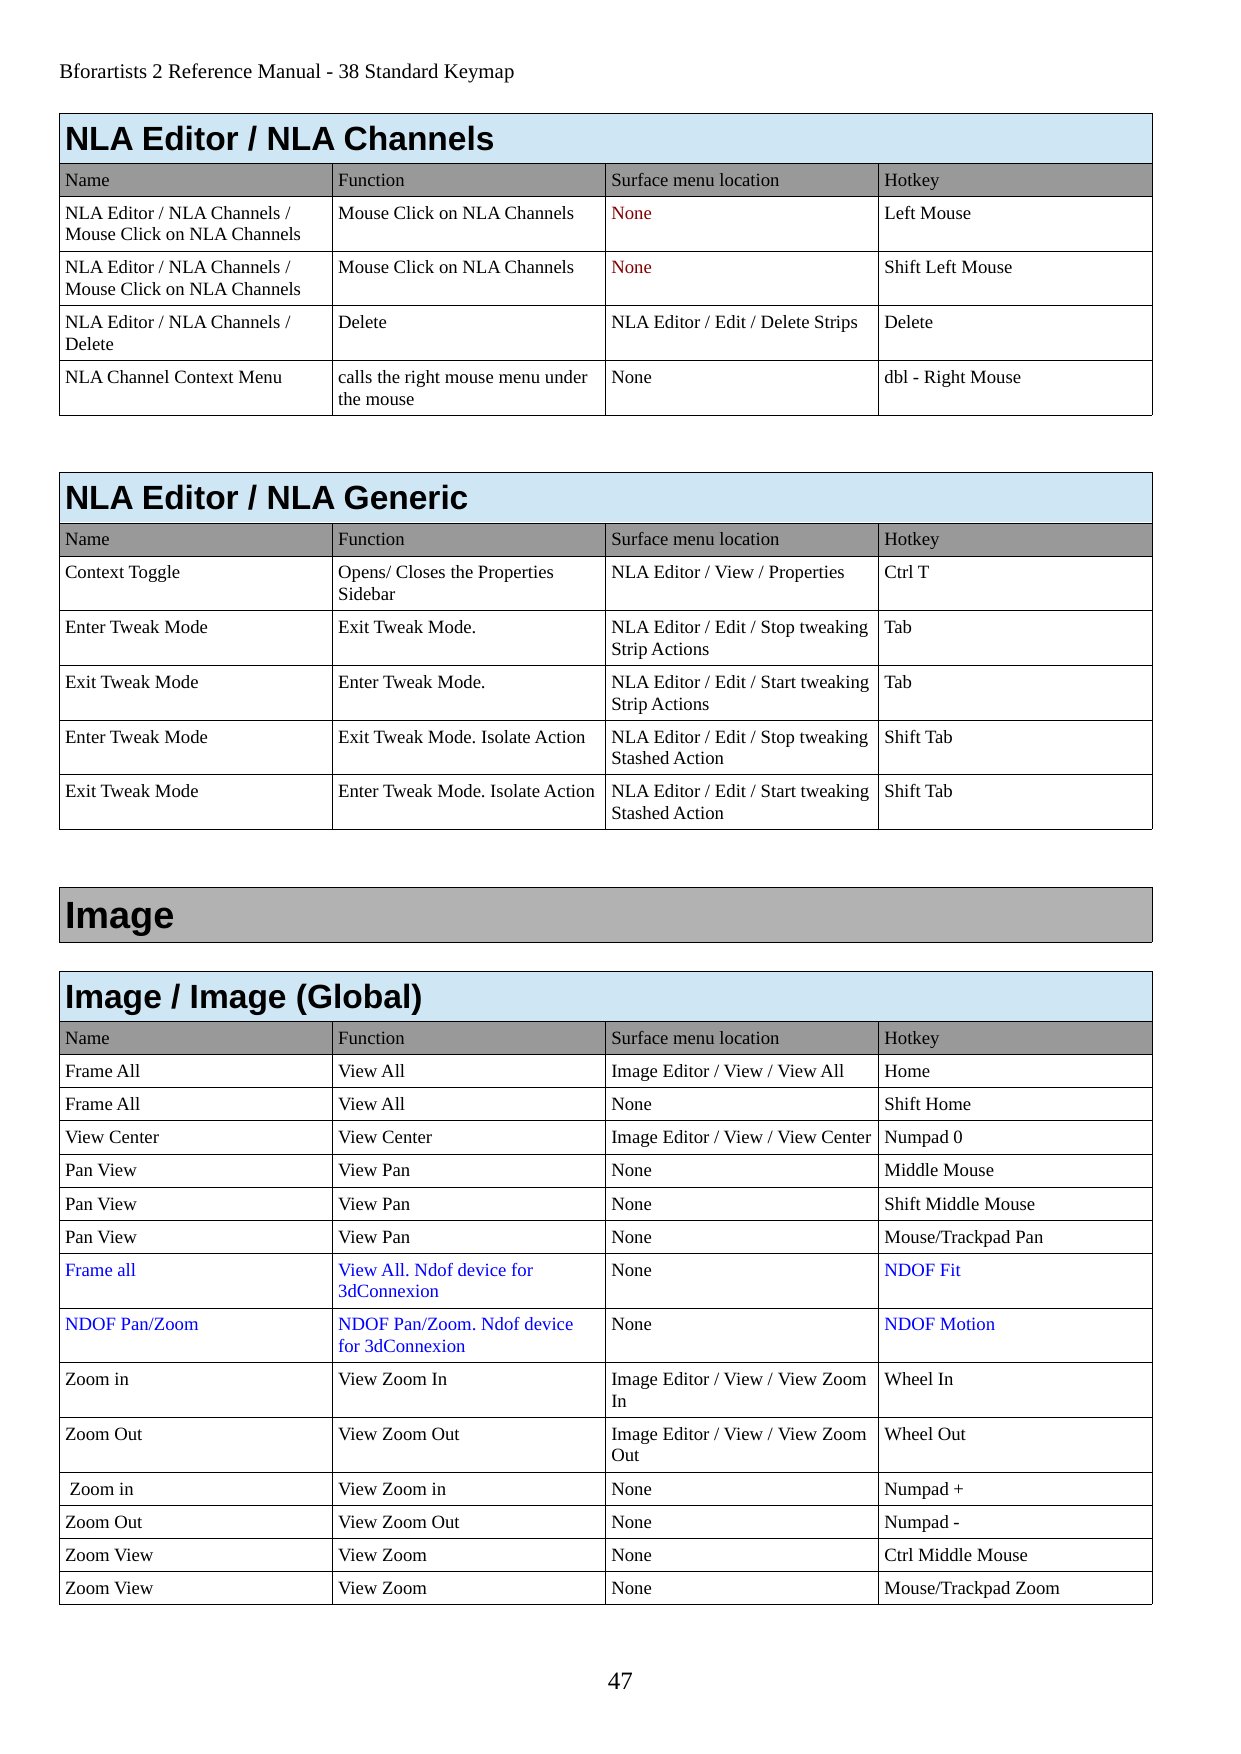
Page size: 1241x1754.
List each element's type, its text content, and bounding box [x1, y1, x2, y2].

table_cell Delete [333, 306, 605, 360]
table_cell Enter Tweak Mode [60, 611, 332, 665]
table_cell NDOF Fit [879, 1254, 1152, 1307]
table_cell Image Editor / View / View Zoom In [606, 1363, 878, 1417]
table_cell Exit Tweak Mode. [333, 611, 605, 665]
table_cell View All [333, 1088, 605, 1120]
table_cell View Zoom Out [333, 1418, 605, 1472]
table_cell Shift Tab [879, 775, 1152, 829]
table_cell None [606, 1572, 878, 1604]
table_cell NLA Editor / Edit / Stop tweaking Stashed Action [606, 721, 878, 774]
table_cell Numpad - [879, 1506, 1152, 1538]
table_cell View Center [60, 1121, 332, 1153]
table_cell Home [879, 1055, 1152, 1087]
table_cell NLA Editor / View / Properties [606, 557, 878, 610]
table_cell NLA Editor / NLA Channels / Delete [60, 306, 332, 360]
table_cell None [606, 252, 878, 305]
table_cell Surface menu location [606, 1022, 878, 1054]
table_cell Name [60, 164, 332, 196]
table_cell View Pan [333, 1221, 605, 1253]
table_cell Zoom Out [60, 1418, 332, 1472]
table_cell None [606, 1221, 878, 1253]
table_cell Zoom in [60, 1473, 332, 1505]
table_header Image / Image (Global) [60, 972, 1152, 1021]
table_cell Surface menu location [606, 524, 878, 556]
table_cell Function [333, 1022, 605, 1054]
table_cell Hotkey [879, 1022, 1152, 1054]
table_cell NDOF Motion [879, 1309, 1152, 1362]
table_cell None [606, 1506, 878, 1538]
table_cell NLA Editor / Edit / Start tweaking Strip Actions [606, 666, 878, 720]
table_cell Name [60, 1022, 332, 1054]
table_cell Shift Left Mouse [879, 252, 1152, 305]
table_cell NLA Channel Context Menu [60, 361, 332, 415]
table_cell Delete [879, 306, 1152, 360]
table_cell Numpad + [879, 1473, 1152, 1505]
table_header NLA Editor / NLA Channels [60, 114, 1152, 163]
table_cell None [606, 361, 878, 415]
table_cell Frame All [60, 1055, 332, 1087]
table_cell View Zoom In [333, 1363, 605, 1417]
table_cell Pan View [60, 1155, 332, 1187]
table_cell Enter Tweak Mode [60, 721, 332, 774]
table_cell Exit Tweak Mode [60, 666, 332, 720]
table_cell Frame all [60, 1254, 332, 1307]
table_cell NLA Editor / Edit / Start tweaking Stashed Action [606, 775, 878, 829]
table_cell NLA Editor / Edit / Stop tweaking Strip Actions [606, 611, 878, 665]
table_cell Zoom in [60, 1363, 332, 1417]
table_cell Mouse/Trackpad Pan [879, 1221, 1152, 1253]
table_cell NDOF Pan/Zoom. Ndof device for 3dConnexion [333, 1309, 605, 1362]
table_cell Image Editor / View / View Center [606, 1121, 878, 1153]
table_cell Zoom View [60, 1539, 332, 1571]
table_cell Context Toggle [60, 557, 332, 610]
table_cell Numpad 0 [879, 1121, 1152, 1153]
table_cell Name [60, 524, 332, 556]
table_cell NLA Editor / NLA Channels / Mouse Click on NLA Channels [60, 252, 332, 305]
table_cell None [606, 1188, 878, 1220]
table_cell None [606, 1539, 878, 1571]
table_cell Image Editor / View / View Zoom Out [606, 1418, 878, 1472]
table_cell Enter Tweak Mode. [333, 666, 605, 720]
table_cell View Pan [333, 1155, 605, 1187]
table_cell Exit Tweak Mode. Isolate Action [333, 721, 605, 774]
table_cell Image Editor / View / View All [606, 1055, 878, 1087]
table_cell Wheel In [879, 1363, 1152, 1417]
table_cell Shift Home [879, 1088, 1152, 1120]
table_cell Middle Mouse [879, 1155, 1152, 1187]
table_cell None [606, 197, 878, 251]
table_cell None [606, 1088, 878, 1120]
table_cell Tab [879, 666, 1152, 720]
table_cell Wheel Out [879, 1418, 1152, 1472]
table_cell Zoom Out [60, 1506, 332, 1538]
table_cell View Zoom [333, 1539, 605, 1571]
table_header NLA Editor / NLA Generic [60, 473, 1152, 522]
table_cell Hotkey [879, 164, 1152, 196]
table_cell None [606, 1254, 878, 1307]
table_cell NLA Editor / Edit / Delete Strips [606, 306, 878, 360]
table_cell View Center [333, 1121, 605, 1153]
table_cell None [606, 1473, 878, 1505]
table_cell Ctrl T [879, 557, 1152, 610]
table_cell dbl - Right Mouse [879, 361, 1152, 415]
table_cell NDOF Pan/Zoom [60, 1309, 332, 1362]
table_cell View Zoom [333, 1572, 605, 1604]
table_cell View Zoom in [333, 1473, 605, 1505]
table_cell View All. Ndof device for 3dConnexion [333, 1254, 605, 1307]
table_header Image [60, 888, 1152, 942]
table_cell Exit Tweak Mode [60, 775, 332, 829]
table_cell Enter Tweak Mode. Isolate Action [333, 775, 605, 829]
table_cell None [606, 1309, 878, 1362]
table_cell Tab [879, 611, 1152, 665]
table_cell Pan View [60, 1188, 332, 1220]
table_cell Mouse/Trackpad Zoom [879, 1572, 1152, 1604]
table_cell Shift Tab [879, 721, 1152, 774]
table_cell Shift Middle Mouse [879, 1188, 1152, 1220]
table_cell Ctrl Middle Mouse [879, 1539, 1152, 1571]
table_cell Hotkey [879, 524, 1152, 556]
table_cell Zoom View [60, 1572, 332, 1604]
table_cell Mouse Click on NLA Channels [333, 252, 605, 305]
table_cell View All [333, 1055, 605, 1087]
table_cell Surface menu location [606, 164, 878, 196]
table_cell Function [333, 164, 605, 196]
table_cell Opens/ Closes the Properties Sidebar [333, 557, 605, 610]
table_cell View Pan [333, 1188, 605, 1220]
table_cell NLA Editor / NLA Channels / Mouse Click on NLA Channels [60, 197, 332, 251]
table_cell None [606, 1155, 878, 1187]
table_cell Frame All [60, 1088, 332, 1120]
table_cell calls the right mouse menu under the mouse [333, 361, 605, 415]
table_cell Mouse Click on NLA Channels [333, 197, 605, 251]
table_cell Function [333, 524, 605, 556]
table_cell Pan View [60, 1221, 332, 1253]
table_cell View Zoom Out [333, 1506, 605, 1538]
table_cell Left Mouse [879, 197, 1152, 251]
